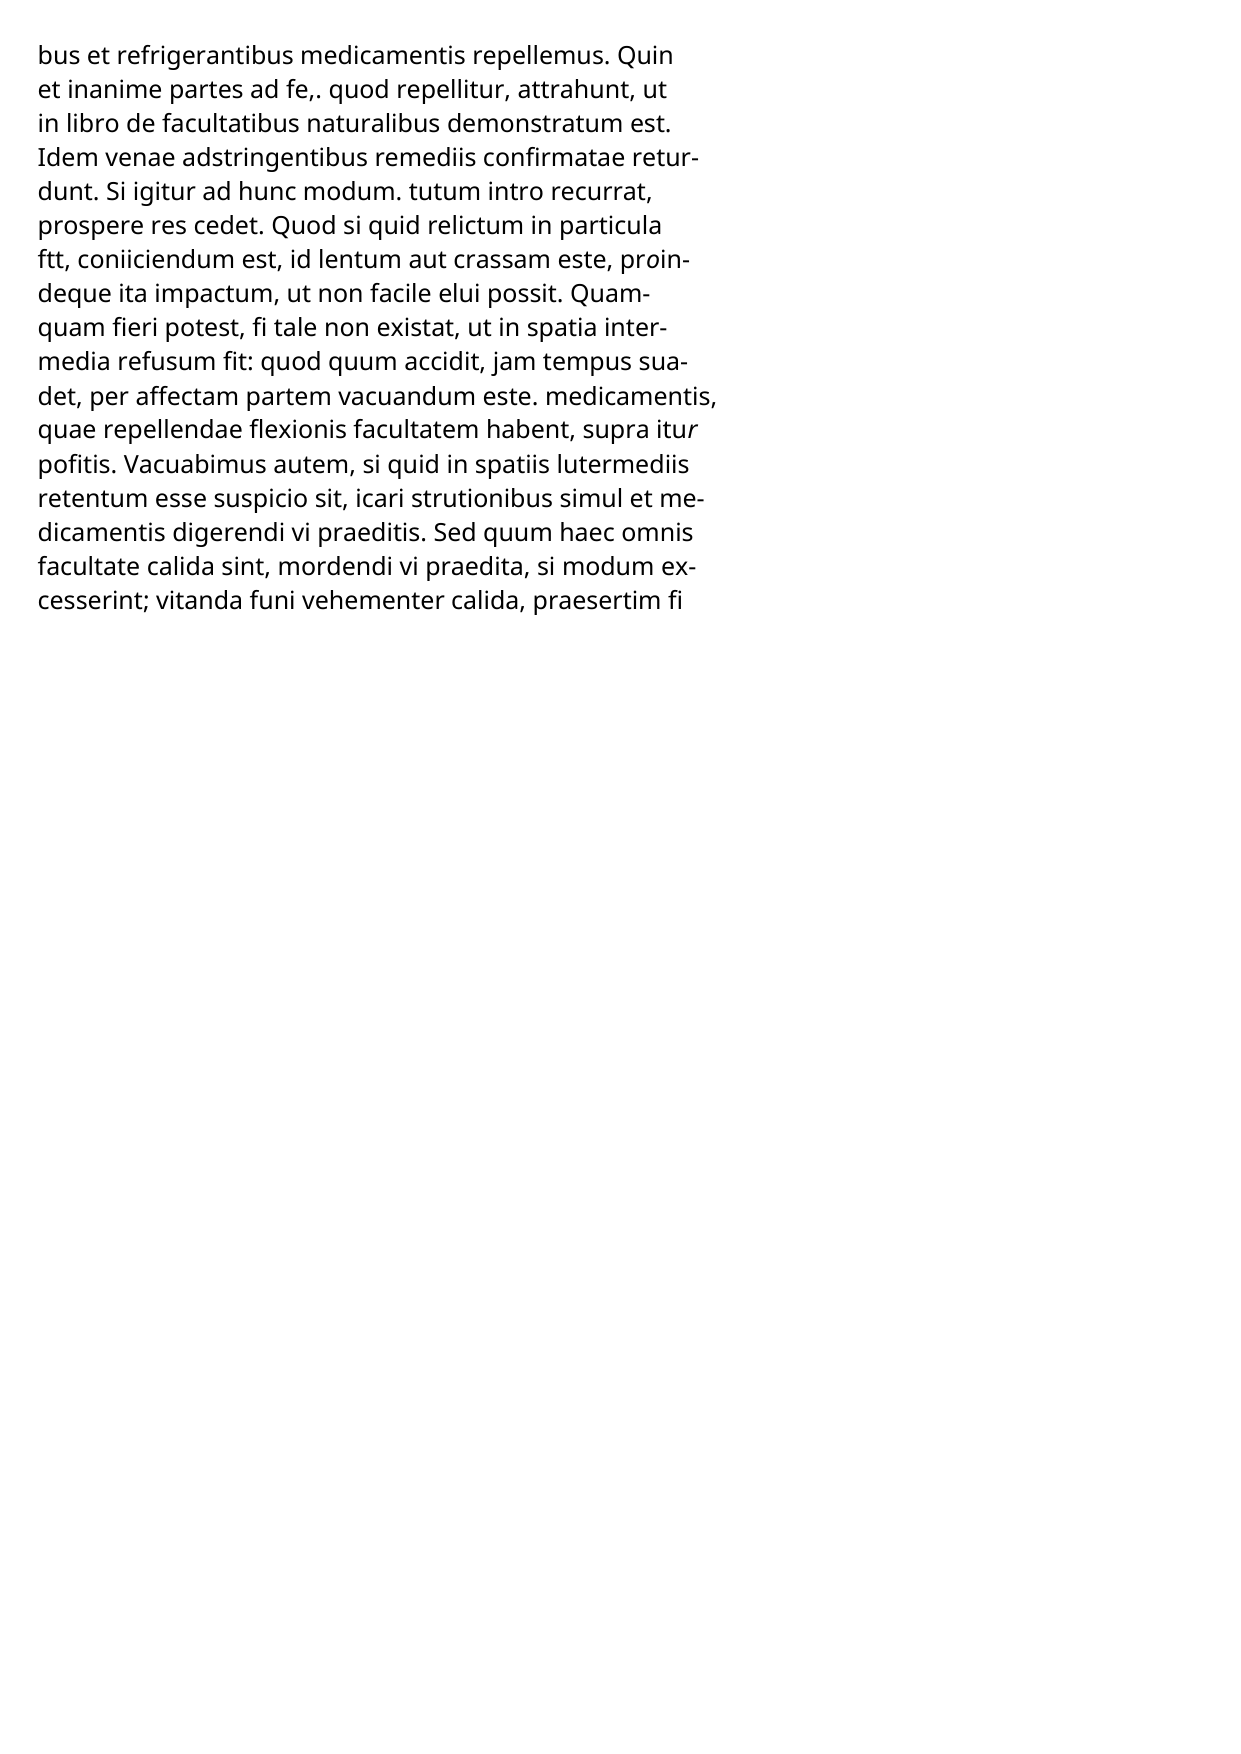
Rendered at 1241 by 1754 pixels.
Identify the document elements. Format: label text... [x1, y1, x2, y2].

text bus et refrigerantibus medicamentis repellemus. Quin et inanime partes ad fe,. quod repellitur, attrahunt, ut in libro de facultatibus naturalibus demonstratum est. Idem venae adstringentibus remediis confirmatae retur- dunt. Si igitur ad hunc modum. tutum intro recurrat, prospere res cedet. Quod si quid relictum in particula ftt, coniiciendum est, id lentum aut crassam este, proin- deque ita impactum, ut non facile elui possit. Quam- quam fieri potest, fi tale non existat, ut in spatia inter- media refusum fit: quod quum accidit, jam tempus sua- det, per affectam partem vacuandum este. medicamentis, quae repellendae flexionis facultatem habent, supra itur pofitis. Vacuabimus autem, si quid in spatiis lutermediis retentum esse suspicio sit, icari strutionibus simul et me- dicamentis digerendi vi praeditis. Sed quum haec omnis facultate calida sint, mordendi vi praedita, si modum ex- cesserint; vitanda funi vehementer calida, praesertim fi [37, 37, 1203, 617]
